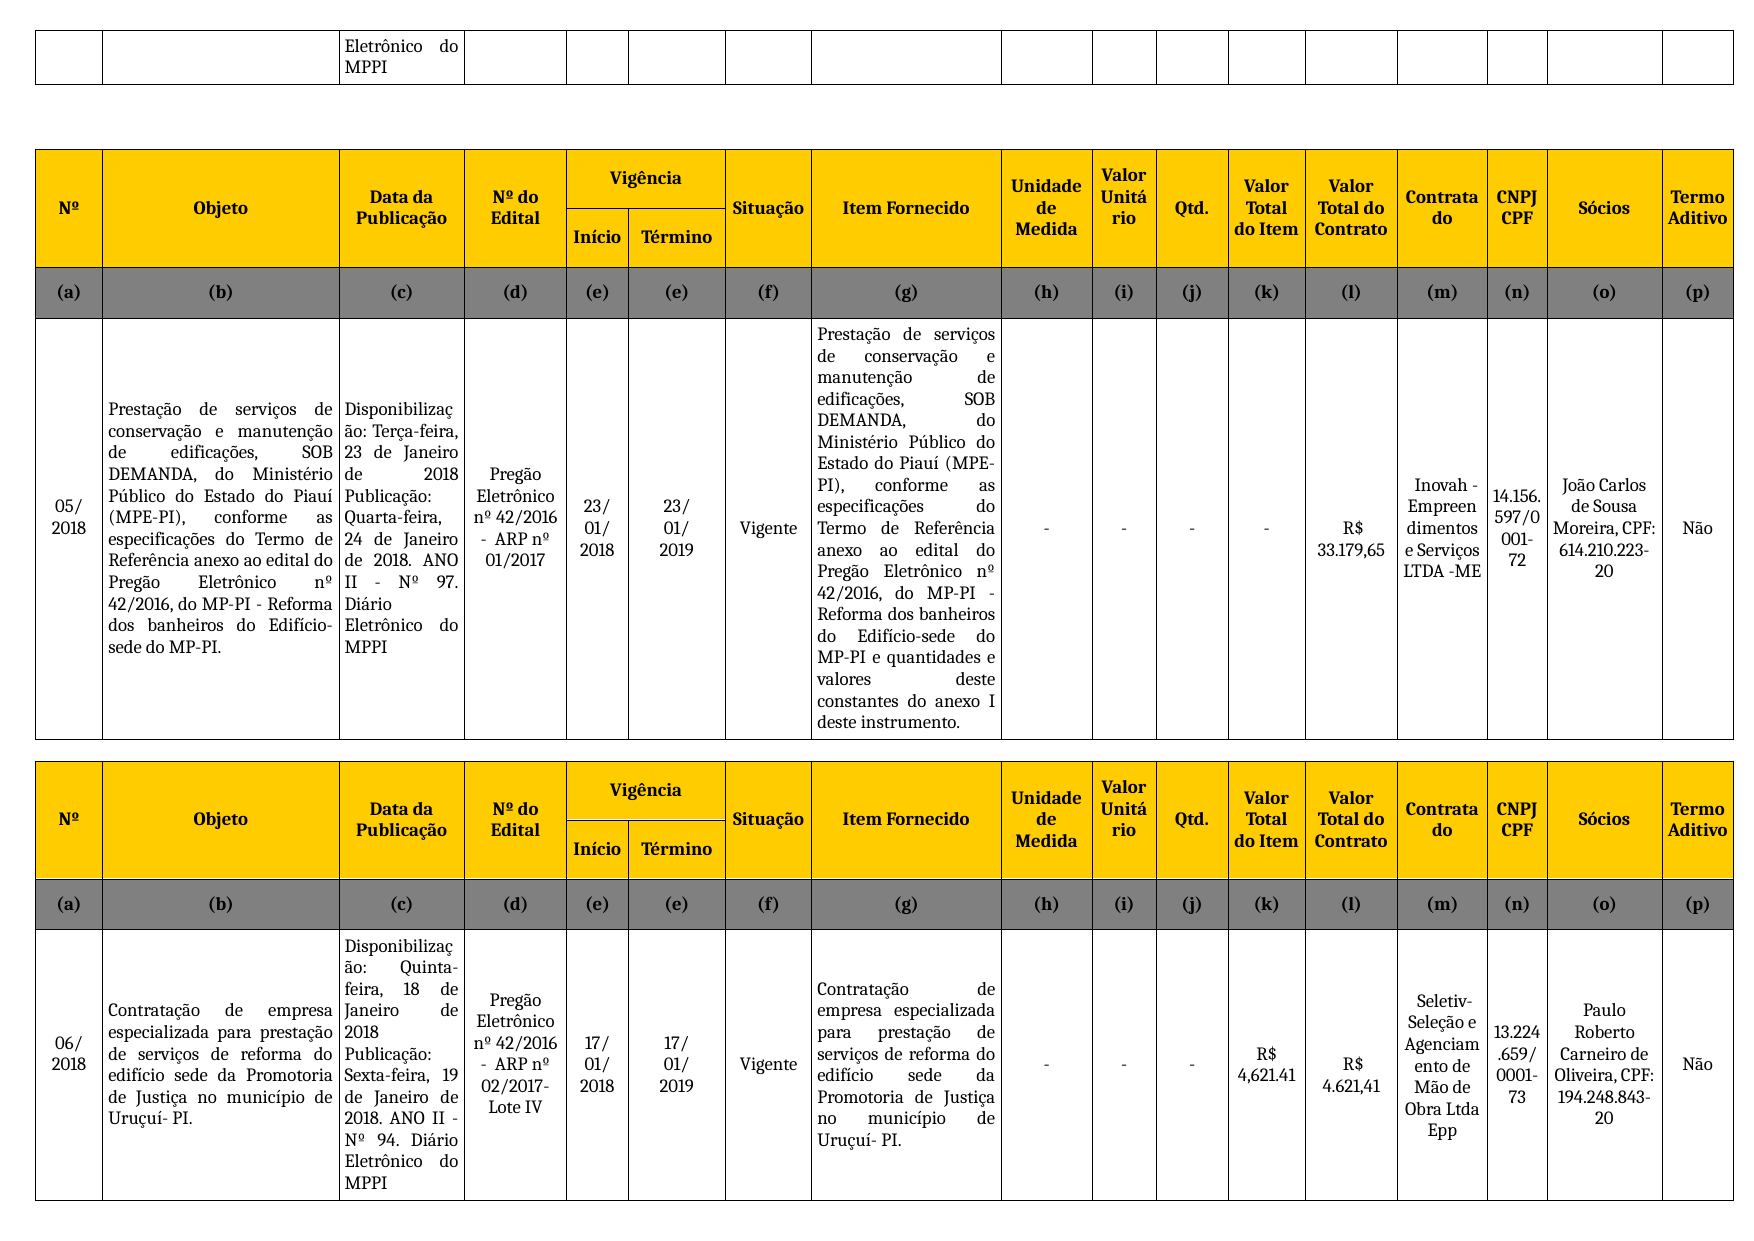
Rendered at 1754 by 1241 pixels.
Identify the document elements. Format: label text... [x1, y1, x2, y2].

table_cell - [1157, 319, 1228, 739]
table_header Qtd. [1157, 150, 1228, 267]
table_cell Pregão Eletrônico nº 42/2016 - ARP nº 01/2017 [465, 319, 566, 739]
table_header Valor Unitário [1093, 762, 1156, 878]
table_cell Disponibilização: Terça-feira, 23 de Janeiro de 2018 Publicação: Quarta-feira, 24 de Janeiro de 2018. ANO II - Nº 97. Diário Eletrônico do MPPI [340, 319, 464, 739]
table_cell [465, 31, 566, 84]
table_header Sócios [1548, 762, 1662, 878]
table_cell (l) [1306, 880, 1397, 929]
table_header Item Fornecido [812, 762, 1001, 878]
table_cell Vigente [726, 319, 811, 739]
table_cell (c) [340, 880, 464, 929]
table_cell (f) [726, 268, 811, 318]
table_cell (e) [567, 880, 628, 929]
table_cell [1488, 31, 1547, 84]
table_cell - [1093, 31, 1156, 84]
table_cell João Carlos de Sousa Moreira, CPF: 614.210.223-20 [1548, 319, 1662, 739]
table_cell 05/ 2018 [36, 319, 102, 739]
table_cell (e) [629, 268, 725, 318]
table_cell Pregão Eletrônico nº 42/2016 - ARP nº 02/2017- Lote IV [465, 930, 566, 1200]
table_cell [567, 31, 628, 84]
table_cell 06/ 2018 [36, 930, 102, 1200]
table_cell - [1002, 319, 1092, 739]
table_header Termo Aditivo [1663, 150, 1733, 267]
table_cell Término [629, 209, 725, 267]
table_cell (a) [36, 880, 102, 929]
table_cell (k) [1229, 268, 1305, 318]
table_cell - [1002, 930, 1092, 1200]
table_header Nº [36, 762, 102, 878]
table_header Sócios [1548, 150, 1662, 267]
table_cell [1548, 31, 1662, 84]
table_cell (f) [726, 880, 811, 929]
table_cell (n) [1488, 268, 1547, 318]
table_cell 13.224.659/0001-73 [1488, 930, 1547, 1200]
table_cell [1229, 31, 1305, 84]
table_header Situação [726, 150, 811, 267]
table_cell [1663, 31, 1733, 84]
table_cell 17/ 01/ 2019 [629, 930, 725, 1200]
table_header CNPJ CPF [1488, 762, 1547, 878]
table_cell - [1157, 31, 1228, 84]
table_cell (l) [1306, 268, 1397, 318]
table_cell (o) [1548, 268, 1662, 318]
table_cell Eletrônico do MPPI [340, 31, 464, 84]
table_cell (h) [1002, 268, 1092, 318]
table_cell [726, 31, 811, 84]
table_header Vigência [567, 150, 725, 208]
table_cell 23/ 01/ 2018 [567, 319, 628, 739]
table_cell Não [1663, 930, 1733, 1200]
table_cell (p) [1663, 880, 1733, 929]
table_cell R$ 4.621,41 [1306, 930, 1397, 1200]
table_header Nº do Edital [465, 762, 566, 878]
table_cell Contratação de empresa especializada para prestação de serviços de reforma do edifício sede da Promotoria de Justiça no município de Uruçuí- PI. [812, 930, 1001, 1200]
table_cell - [1002, 31, 1092, 84]
table_cell R$ 4.621,41 [1229, 930, 1305, 1200]
table_cell (h) [1002, 880, 1092, 929]
table_header Nº [36, 150, 102, 267]
table_header Qtd. [1157, 762, 1228, 878]
table_cell (j) [1157, 268, 1228, 318]
table_cell (p) [1663, 268, 1733, 318]
table_cell (i) [1093, 268, 1156, 318]
table_cell - [1157, 930, 1228, 1200]
table_cell Vigente [726, 930, 811, 1200]
table_cell (k) [1229, 880, 1305, 929]
table_cell (e) [629, 880, 725, 929]
table_cell (m) [1398, 268, 1487, 318]
table_cell Disponibilização: Quinta-feira, 18 de Janeiro de 2018 Publicação: Sexta-feira, 19 de Janeiro de 2018. ANO II - Nº 94. Diário Eletrônico do MPPI [340, 930, 464, 1200]
table_cell (i) [1093, 880, 1156, 929]
table_cell Seletiv- Seleção e Agenciamento de Mão de Obra Ltda Epp [1398, 930, 1487, 1200]
table_cell Prestação de serviços de conservação e manutenção de edificações, SOB DEMANDA, do Ministério Público do Estado do Piauí (MPE-PI), conforme as especificações do Termo de Referência anexo ao edital do Pregão Eletrônico nº 42/2016, do MP-PI - Reforma dos banheiros do Edifício-sede do MP-PI e quantidades e valores deste constantes do anexo I deste instrumento. [812, 319, 1001, 739]
table_cell (n) [1488, 880, 1547, 929]
table_cell Início [567, 209, 628, 267]
table_cell [103, 31, 339, 84]
table_header Contratado [1398, 150, 1487, 267]
table_cell 14.156.597/0001-72 [1488, 319, 1547, 739]
table_cell (g) [812, 880, 1001, 929]
table_header Valor Total do Contrato [1306, 150, 1397, 267]
table_cell Término [629, 821, 725, 878]
table_header Objeto [103, 762, 339, 878]
table_cell [629, 31, 725, 84]
table_cell Prestação de serviços de conservação e manutenção de edificações, SOB DEMANDA, do Ministério Público do Estado do Piauí (MPE-PI), conforme as especificações do Termo de Referência anexo ao edital do Pregão Eletrônico nº 42/2016, do MP-PI - Reforma dos banheiros do Edifício-sede do MP-PI. [103, 319, 339, 739]
table_cell (d) [465, 880, 566, 929]
table_cell Inovah - Empreendimentos e Serviços LTDA -ME [1398, 319, 1487, 739]
table_cell Contratação de empresa especializada para prestação de serviços de reforma do edifício sede da Promotoria de Justiça no município de Uruçuí- PI. [103, 930, 339, 1200]
table_header Unidade de Medida [1002, 150, 1092, 267]
table_cell (b) [103, 268, 339, 318]
table_cell (e) [567, 268, 628, 318]
table_header Valor Total do Item [1229, 150, 1305, 267]
table_cell [1306, 31, 1397, 84]
table_header Valor Total do Contrato [1306, 762, 1397, 878]
table_cell R$ 33.179,65 [1306, 319, 1397, 739]
table_cell (d) [465, 268, 566, 318]
table_header Unidade de Medida [1002, 762, 1092, 878]
table_header Termo Aditivo [1663, 762, 1733, 878]
table_cell (a) [36, 268, 102, 318]
table_cell (g) [812, 268, 1001, 318]
table_header Item Fornecido [812, 150, 1001, 267]
table_cell 17/ 01/ 2018 [567, 930, 628, 1200]
table_header Nº do Edital [465, 150, 566, 267]
table_header Contratado [1398, 762, 1487, 878]
table_cell (j) [1157, 880, 1228, 929]
table_cell (c) [340, 268, 464, 318]
table_cell (b) [103, 880, 339, 929]
table_header CNPJ CPF [1488, 150, 1547, 267]
table_cell (m) [1398, 880, 1487, 929]
table_cell - [1093, 930, 1156, 1200]
table_cell Início [567, 821, 628, 878]
table_cell [1398, 31, 1487, 84]
table_cell Paulo Roberto Carneiro de Oliveira, CPF: 194.248.843-20 [1548, 930, 1662, 1200]
table_header Situação [726, 762, 811, 878]
table_header Valor Unitário [1093, 150, 1156, 267]
table_cell [36, 31, 102, 84]
table_cell (o) [1548, 880, 1662, 929]
table_cell - [1229, 319, 1305, 739]
table_header Data da Publicação [340, 762, 464, 878]
table_cell Não [1663, 319, 1733, 739]
table_header Valor Total do Item [1229, 762, 1305, 878]
table_cell 23/ 01/ 2019 [629, 319, 725, 739]
table_header Data da Publicação [340, 150, 464, 267]
table_cell - [1093, 319, 1156, 739]
table_cell [812, 31, 1001, 84]
table_header Vigência [567, 762, 725, 819]
table_header Objeto [103, 150, 339, 267]
